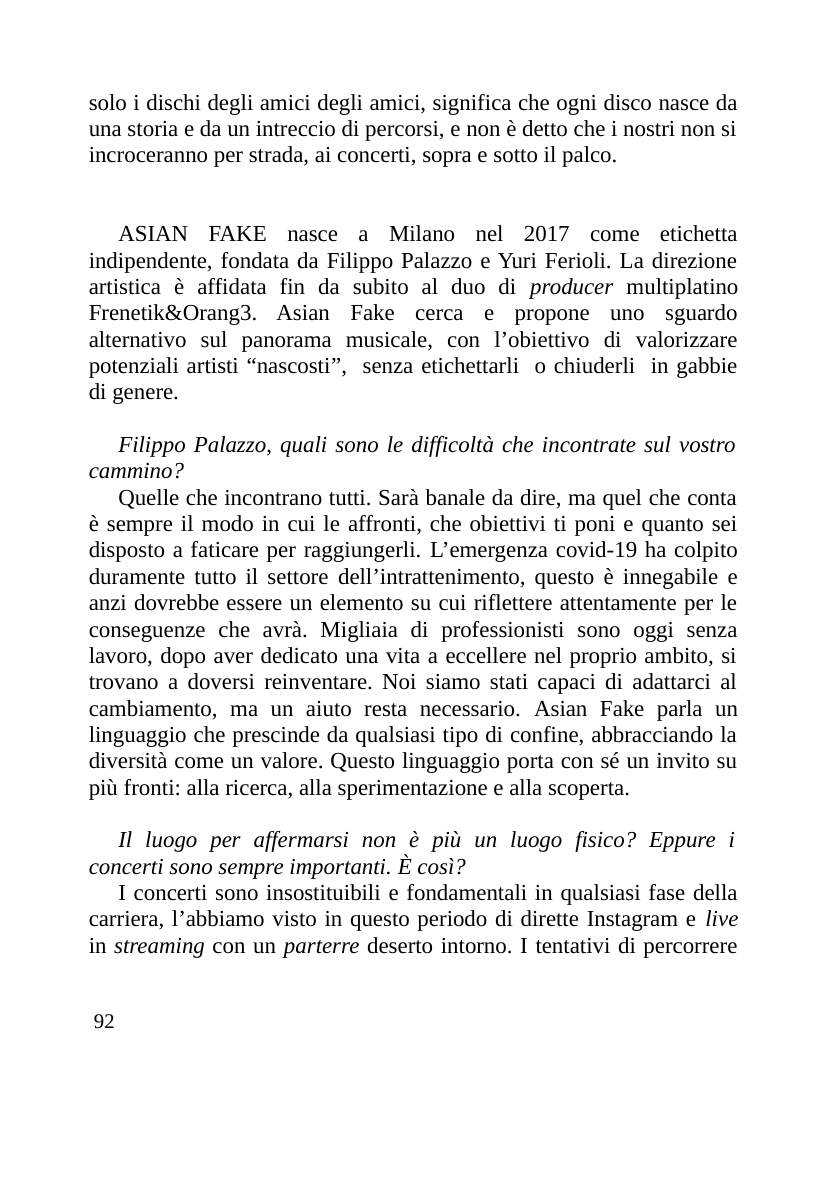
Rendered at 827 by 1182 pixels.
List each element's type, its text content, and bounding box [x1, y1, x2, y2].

text solo i dischi degli amici degli amici, significa che ogni disco nasce da una storia e da un intreccio di percorsi, e non è detto che i nostri non si incroceranno per strada, ai concerti, sopra e sotto il palco. [88, 88, 738, 168]
text Quelle che incontrano tutti. Sarà banale da dire, ma quel che conta è sempre il modo in cui le affronti, che obiettivi ti poni e quanto sei disposto a faticare per raggiungerli. L’emergenza covid-19 ha colpito duramente tutto il settore dell’intrattenimento, questo è innegabile e anzi dovrebbe essere un elemento su cui riflettere attentamente per le conseguenze che avrà. Migliaia di professionisti sono oggi senza lavoro, dopo aver dedicato una vita a eccellere nel proprio ambito, si trovano a doversi reinventare. Noi siamo stati capaci di adattarci al cambiamento, ma un aiuto resta necessario. Asian Fake parla un linguaggio che prescinde da qualsiasi tipo di confine, abbracciando la diversità come un valore. Questo linguaggio porta con sé un invito su più fronti: alla ricerca, alla sperimentazione e alla scoperta. [88, 484, 738, 800]
text I concerti sono insostituibili e fondamentali in qualsiasi fase della carriera, l’abbiamo visto in questo periodo di dirette Instagram e live in streaming con un parterre deserto intorno. I tentativi di percorrere [88, 879, 738, 958]
text Il luogo per affermarsi non è più un luogo fisico? Eppure i concerti sono sempre importanti. è così? [88, 826, 738, 879]
text Filippo Palazzo, quali sono le difficoltà che incontrate sul vostro cammino? [88, 431, 738, 484]
text Asian Fake nasce a Milano nel 2017 come etichetta indipendente, fondata da Filippo Palazzo e Yuri Ferioli. La direzione artistica è affidata fin da subito al duo di producer multiplatino Frenetik&Orang3. Asian Fake cerca e propone uno sguardo alternativo sul panorama musicale, con l’obiettivo di valorizzare potenziali artisti “nascosti”, senza etichettarli o chiuderli in gabbie di genere. [88, 220, 738, 405]
